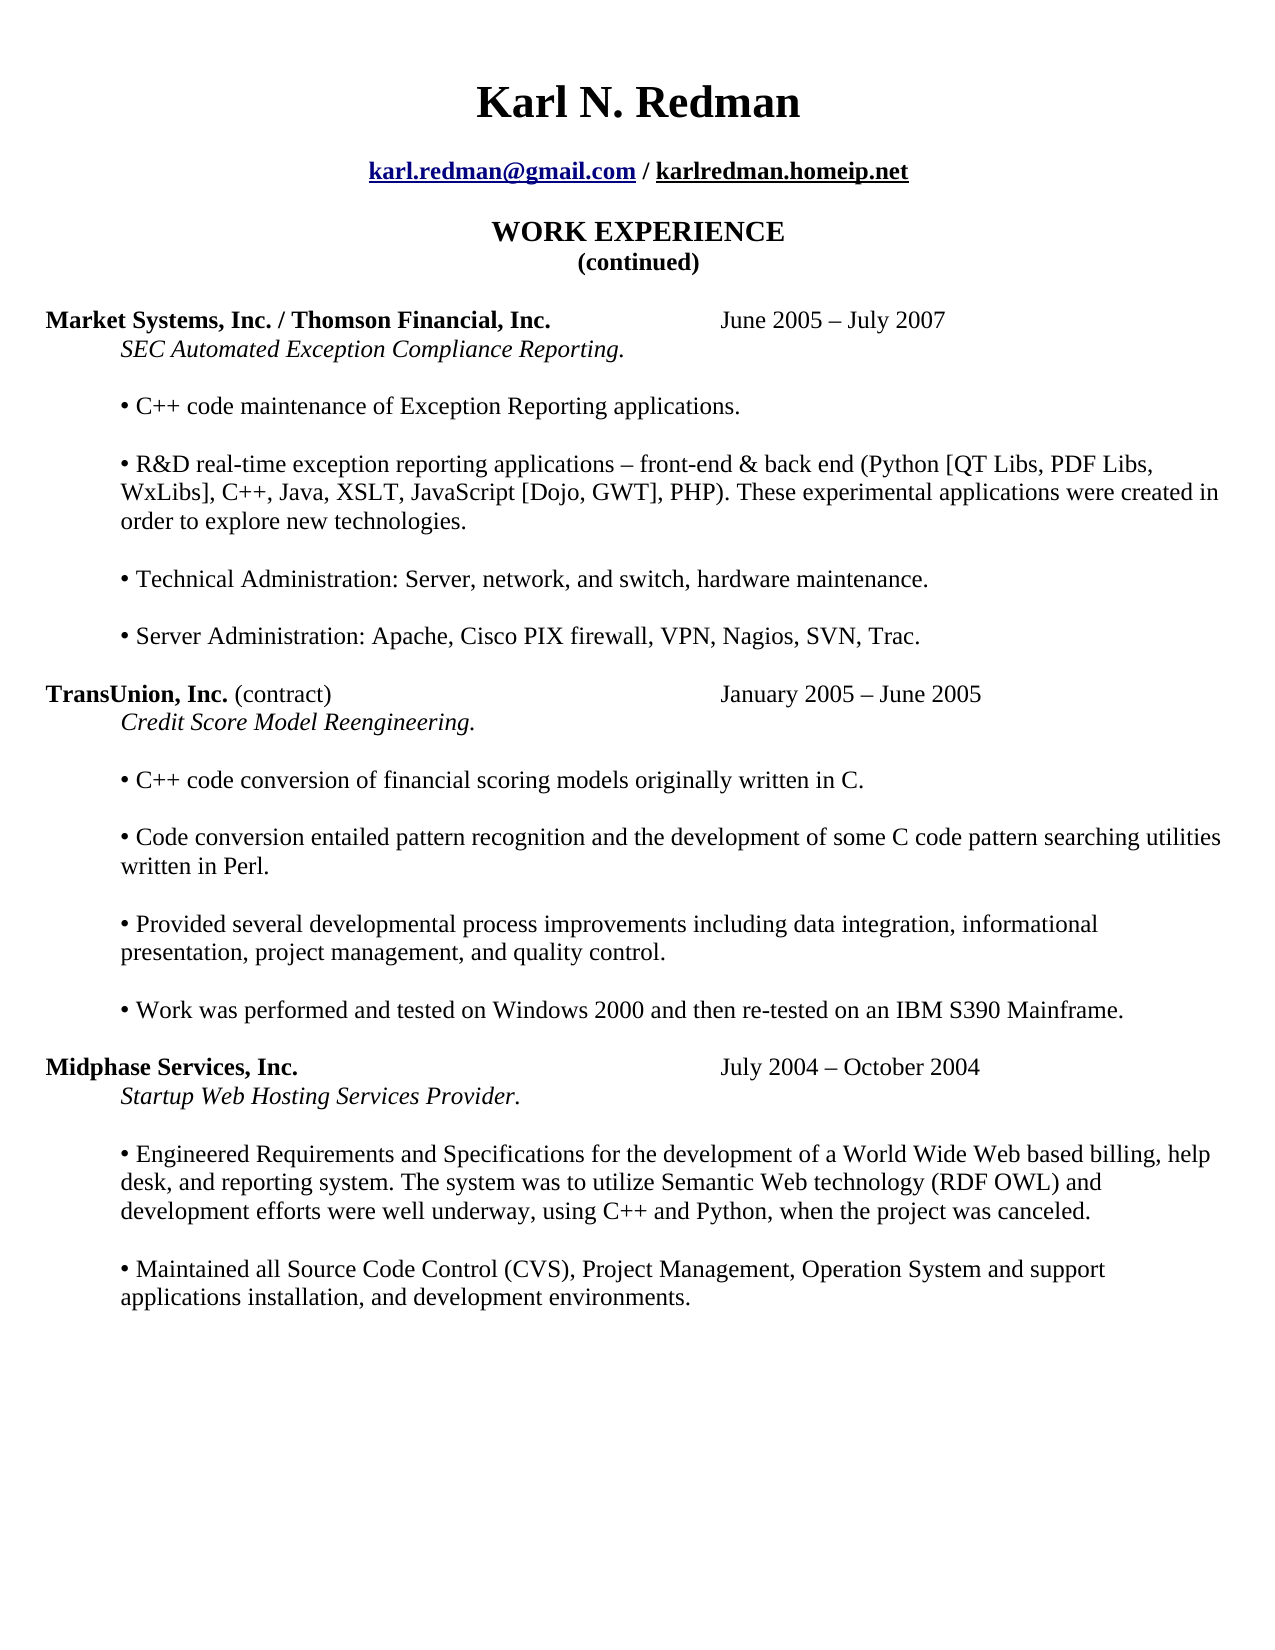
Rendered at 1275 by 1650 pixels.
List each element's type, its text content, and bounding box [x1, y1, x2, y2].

text Credit Score Model Reengineering. [45, 707, 1231, 736]
list Work was performed and tested on Windows 2000 and then re-tested on an IBM S390 Mainframe. [120, 995, 1231, 1024]
list Provided several developmental process improvements including data integration, informational presentation, project management, and quality control. [120, 909, 1231, 966]
list Code conversion entailed pattern recognition and the development of some C code pattern searching utilities written in Perl. [120, 822, 1231, 880]
text Market Systems, Inc. / Thomson Financial, Inc. June 2005 – July 2007 [45, 305, 1231, 334]
list Maintained all Source Code Control (CVS), Project Management, Operation System and support applications installation, and development environments. [120, 1254, 1231, 1311]
list R&D real-time exception reporting applications – front-end & back end (Python [QT Libs, PDF Libs, WxLibs], C++, Java, XSLT, JavaScript [Dojo, GWT], PHP). These experimental applications were created in order to explore new technologies. [120, 449, 1231, 535]
text Midphase Services, Inc. July 2004 – October 2004 [45, 1052, 1231, 1081]
text (continued) [45, 247, 1231, 276]
text karl.redman@gmail.com / karlredman.homeip.net [45, 156, 1231, 185]
text TransUnion, Inc. (contract) January 2005 – June 2005 [45, 679, 1231, 707]
text Startup Web Hosting Services Provider. [45, 1081, 1231, 1110]
text Karl N. Redman [45, 75, 1231, 128]
list Server Administration: Apache, Cisco PIX firewall, VPN, Nagios, SVN, Trac. [120, 621, 1231, 650]
text SEC Automated Exception Compliance Reporting. [45, 334, 1231, 362]
text WORK EXPERIENCE [45, 214, 1231, 247]
list Engineered Requirements and Specifications for the development of a World Wide Web based billing, help desk, and reporting system. The system was to utilize Semantic Web technology (RDF OWL) and development efforts were well underway, using C++ and Python, when the project was canceled. [120, 1139, 1231, 1225]
list C++ code conversion of financial scoring models originally written in C. [120, 765, 1231, 794]
list C++ code maintenance of Exception Reporting applications. [120, 391, 1231, 420]
list Technical Administration: Server, network, and switch, hardware maintenance. [120, 564, 1231, 592]
